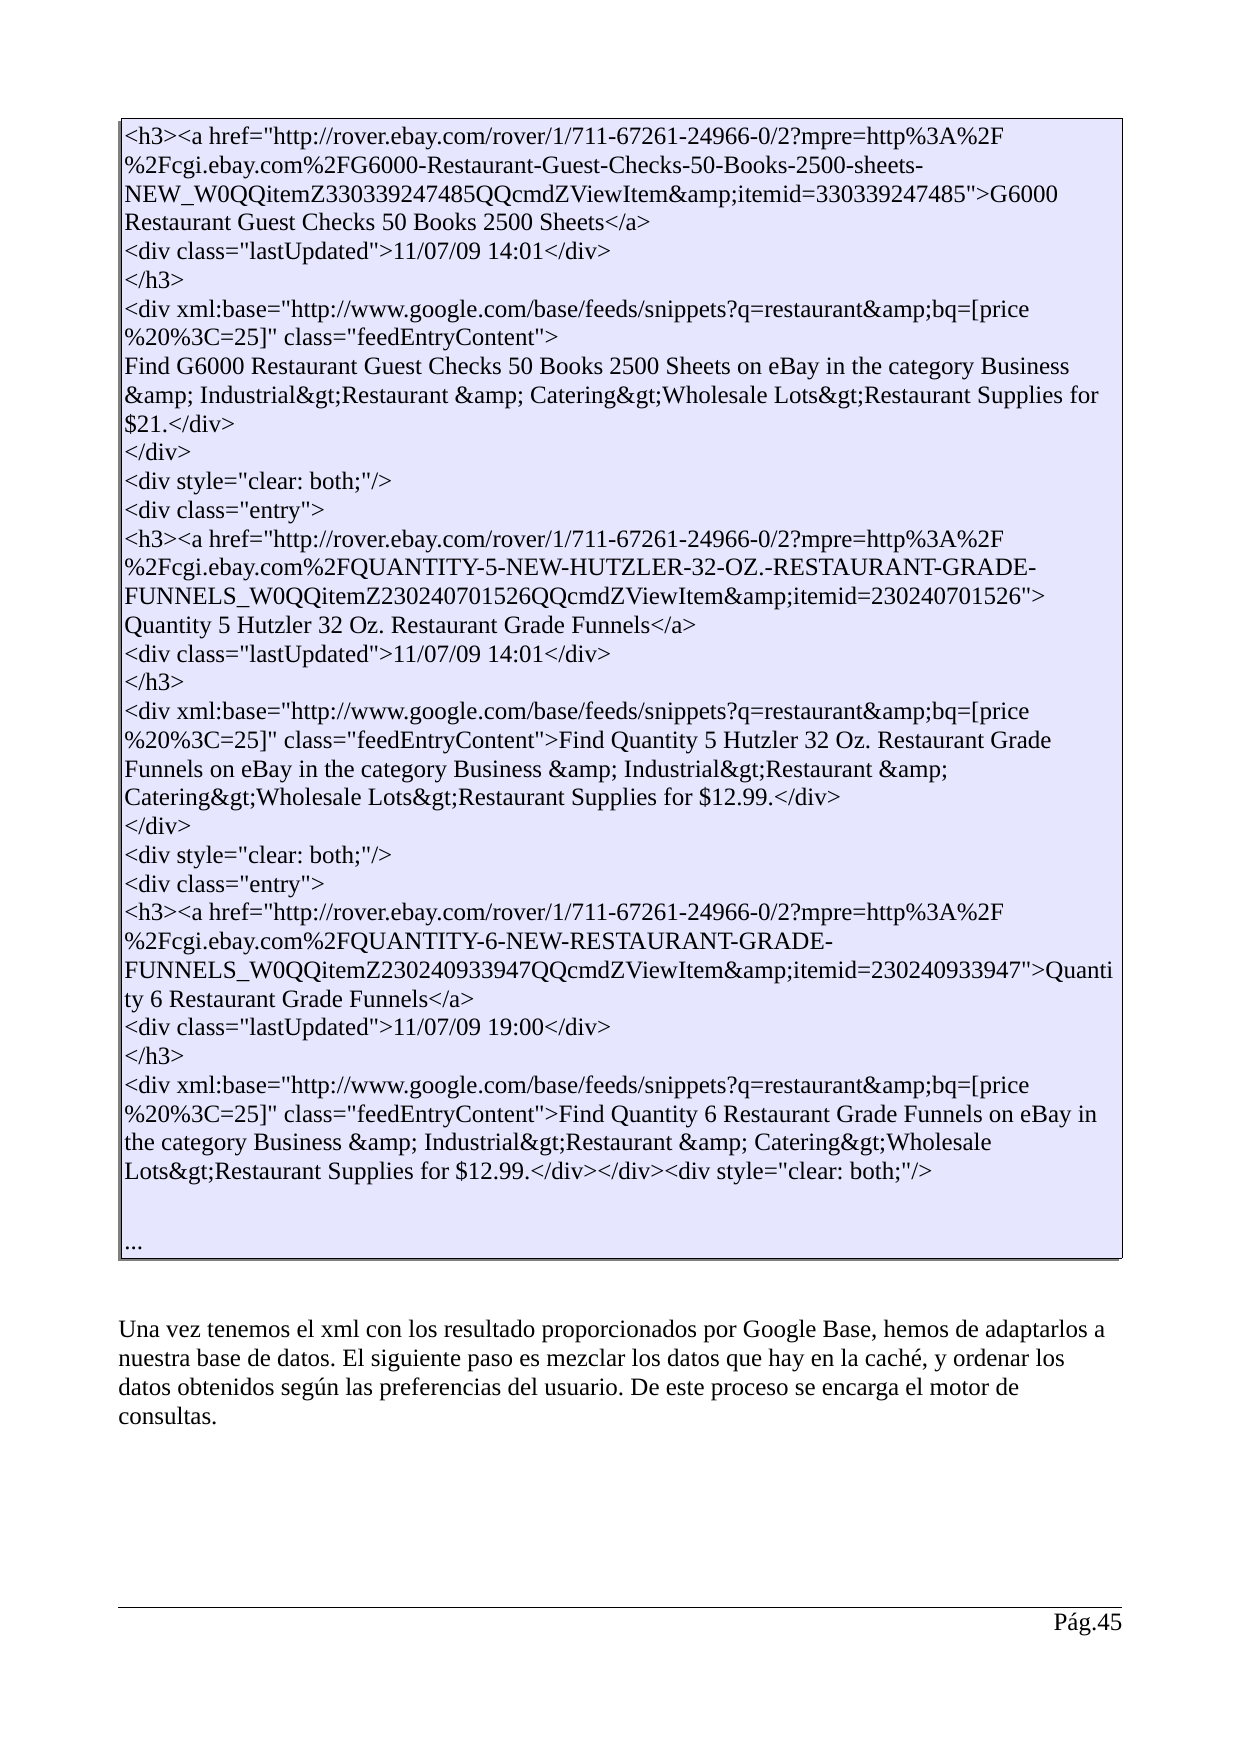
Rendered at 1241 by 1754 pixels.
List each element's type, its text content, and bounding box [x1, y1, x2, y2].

text <div class="entry"> [122, 492, 1122, 521]
text <h3><a href="http://rover.ebay.com/rover/1/711-67261-24966-0/2?mpre=http%3A%2F%2Fcgi.ebay.com%2FQUANTITY-6-NEW-RESTAURANT-GRADE-FUNNELS_W0QQitemZ230240933947QQcmdZViewItem&amp;itemid=230240933947">Quantity 6 Restaurant Grade Funnels</a> [122, 894, 1122, 1009]
text </div> [122, 808, 1122, 837]
text <div style="clear: both;"/> [122, 463, 1122, 492]
text <h3><a href="http://rover.ebay.com/rover/1/711-67261-24966-0/2?mpre=http%3A%2F%2Fcgi.ebay.com%2FQUANTITY-5-NEW-HUTZLER-32-OZ.-RESTAURANT-GRADE-FUNNELS_W0QQitemZ230240701526QQcmdZViewItem&amp;itemid=230240701526"> [122, 521, 1122, 607]
text <div class="lastUpdated">11/07/09 14:01</div> [122, 233, 1122, 262]
text <div xml:base="http://www.google.com/base/feeds/snippets?q=restaurant&amp;bq=[price%20%3C=25]" class="feedEntryContent"> [122, 291, 1122, 348]
text Una vez tenemos el xml con los resultado proporcionados por Google Base, hemos de adaptarlos a nuestra base de datos. El siguiente paso es mezclar los datos que hay en la caché, y ordenar los datos obtenidos según las preferencias del usuario. De este proceso se encarga el motor de consultas. [118, 1314, 1122, 1429]
text <div class="entry"> [122, 866, 1122, 894]
text <div class="lastUpdated">11/07/09 14:01</div> [122, 636, 1122, 664]
text <h3><a href="http://rover.ebay.com/rover/1/711-67261-24966-0/2?mpre=http%3A%2F%2Fcgi.ebay.com%2FG6000-Restaurant-Guest-Checks-50-Books-2500-sheets-NEW_W0QQitemZ330339247485QQcmdZViewItem&amp;itemid=330339247485">G6000 Restaurant Guest Checks 50 Books 2500 Sheets</a> [122, 119, 1122, 233]
text <div xml:base="http://www.google.com/base/feeds/snippets?q=restaurant&amp;bq=[price%20%3C=25]" class="feedEntryContent">Find Quantity 5 Hutzler 32 Oz. Restaurant Grade Funnels on eBay in the category Business &amp; Industrial&gt;Restaurant &amp; Catering&gt;Wholesale Lots&gt;Restaurant Supplies for $12.99.</div> [122, 693, 1122, 808]
text Quantity 5 Hutzler 32 Oz. Restaurant Grade Funnels</a> [122, 607, 1122, 636]
text <div style="clear: both;"/> [122, 837, 1122, 866]
text <div class="lastUpdated">11/07/09 19:00</div> [122, 1009, 1122, 1038]
text ... [122, 1223, 1122, 1258]
text </h3> [122, 262, 1122, 291]
text </h3> [122, 664, 1122, 693]
text <div xml:base="http://www.google.com/base/feeds/snippets?q=restaurant&amp;bq=[price%20%3C=25]" class="feedEntryContent">Find Quantity 6 Restaurant Grade Funnels on eBay in the category Business &amp; Industrial&gt;Restaurant &amp; Catering&gt;Wholesale Lots&gt;Restaurant Supplies for $12.99.</div></div><div style="clear: both;"/> [122, 1067, 1122, 1182]
text Find G6000 Restaurant Guest Checks 50 Books 2500 Sheets on eBay in the category Business &amp; Industrial&gt;Restaurant &amp; Catering&gt;Wholesale Lots&gt;Restaurant Supplies for $21.</div> [122, 348, 1122, 434]
text </div> [122, 434, 1122, 463]
text </h3> [122, 1038, 1122, 1067]
